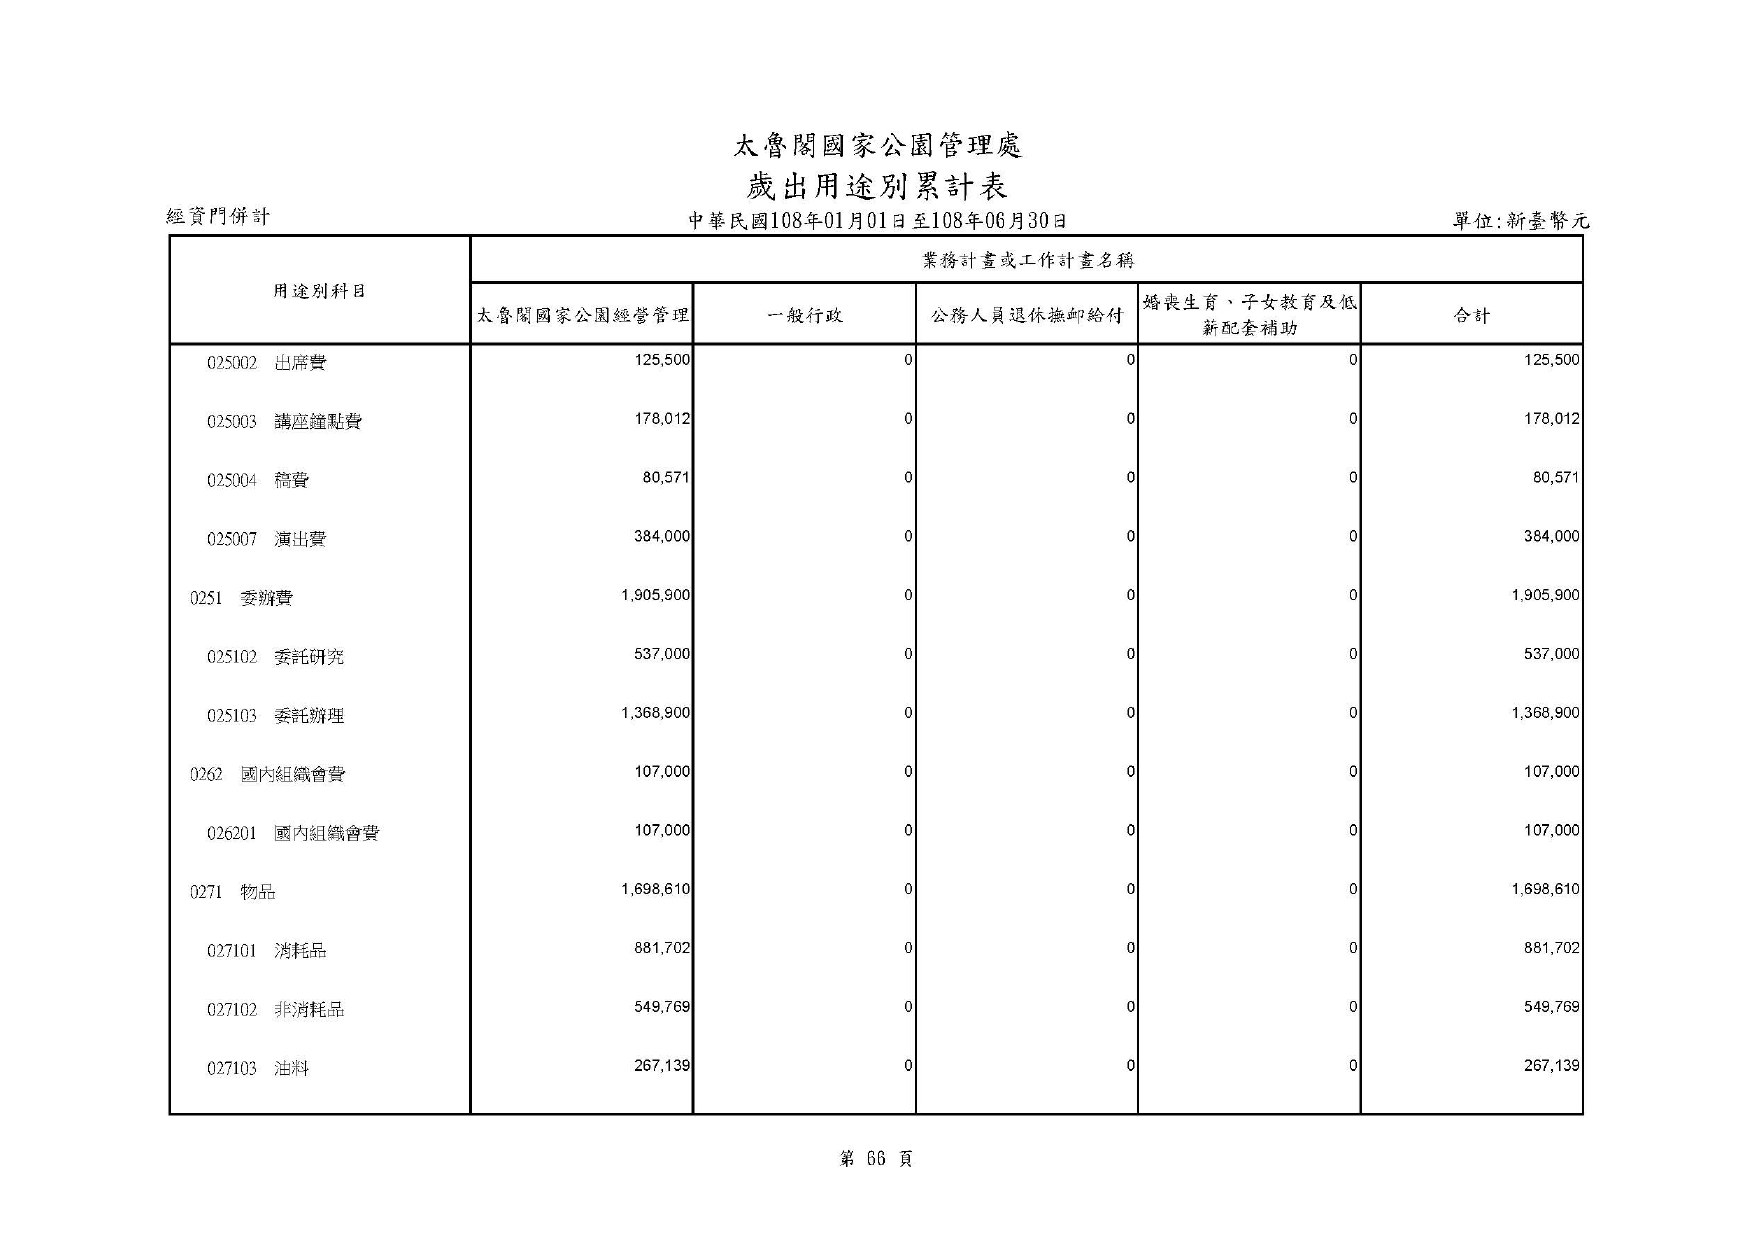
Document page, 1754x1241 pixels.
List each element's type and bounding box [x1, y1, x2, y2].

picture [59, 59, 1695, 1216]
